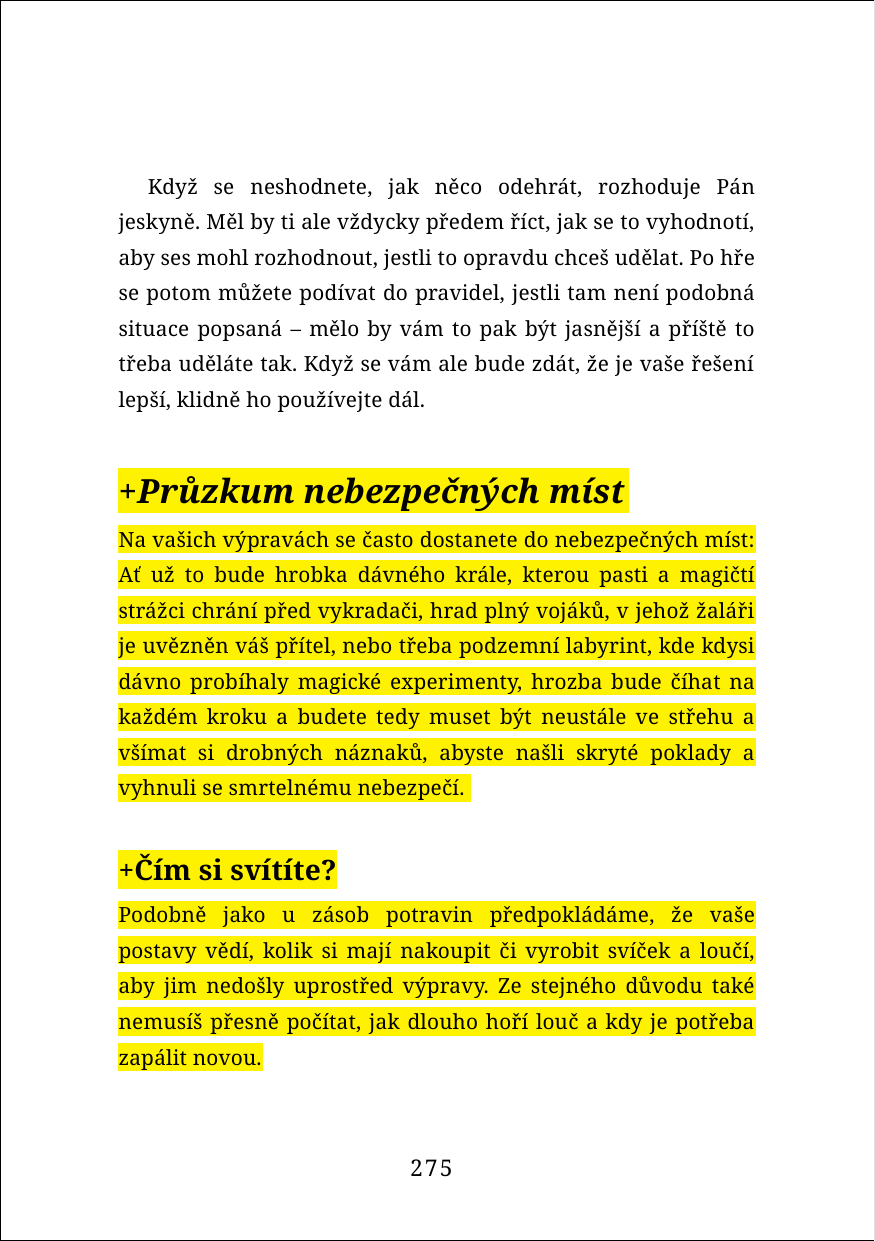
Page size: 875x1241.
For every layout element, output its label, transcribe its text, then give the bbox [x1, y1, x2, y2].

text Podobně jako u zásob potravin předpokládáme, že vaše postavy vědí, kolik si mají nakoupit či vyrobit svíček a loučí, aby jim nedošly uprostřed výpravy. Ze stejného důvodu také nemusíš přesně počítat, jak dlouho hoří louč a kdy je potřeba zapálit novou. [118, 901, 756, 1071]
subtitle +Průzkum nebezpečných míst [118, 468, 756, 513]
text Když se neshodnete, jak něco odehrát, rozhoduje Pán jeskyně. Měl by ti ale vždycky předem říct, jak se to vyhodnotí, aby ses mohl rozhodnout, jestli to opravdu chceš udělat. Po hře se potom můžete podívat do pravidel, jestli tam není podobná situace popsaná – mělo by vám to pak být jasnější a příště to třeba uděláte tak. Když se vám ale bude zdát, že je vaše řešení lepší, klidně ho používejte dál. [118, 172, 756, 413]
text Na vašich výpravách se často dostanete do nebezpečných míst: Ať už to bude hrobka dávného krále, kterou pasti a magičtí strážci chrání před vykradači, hrad plný vojáků, v jehož žaláři je uvězněn váš přítel, nebo třeba podzemní labyrint, kde kdysi dávno probíhaly magické experimenty, hrozba bude číhat na každém kroku a budete tedy muset být neustále ve střehu a všímat si drobných náznaků, abyste našli skryté poklady a vyhnuli se smrtelnému nebezpečí. [118, 525, 756, 802]
subtitle +Čím si svítíte? [118, 850, 756, 889]
